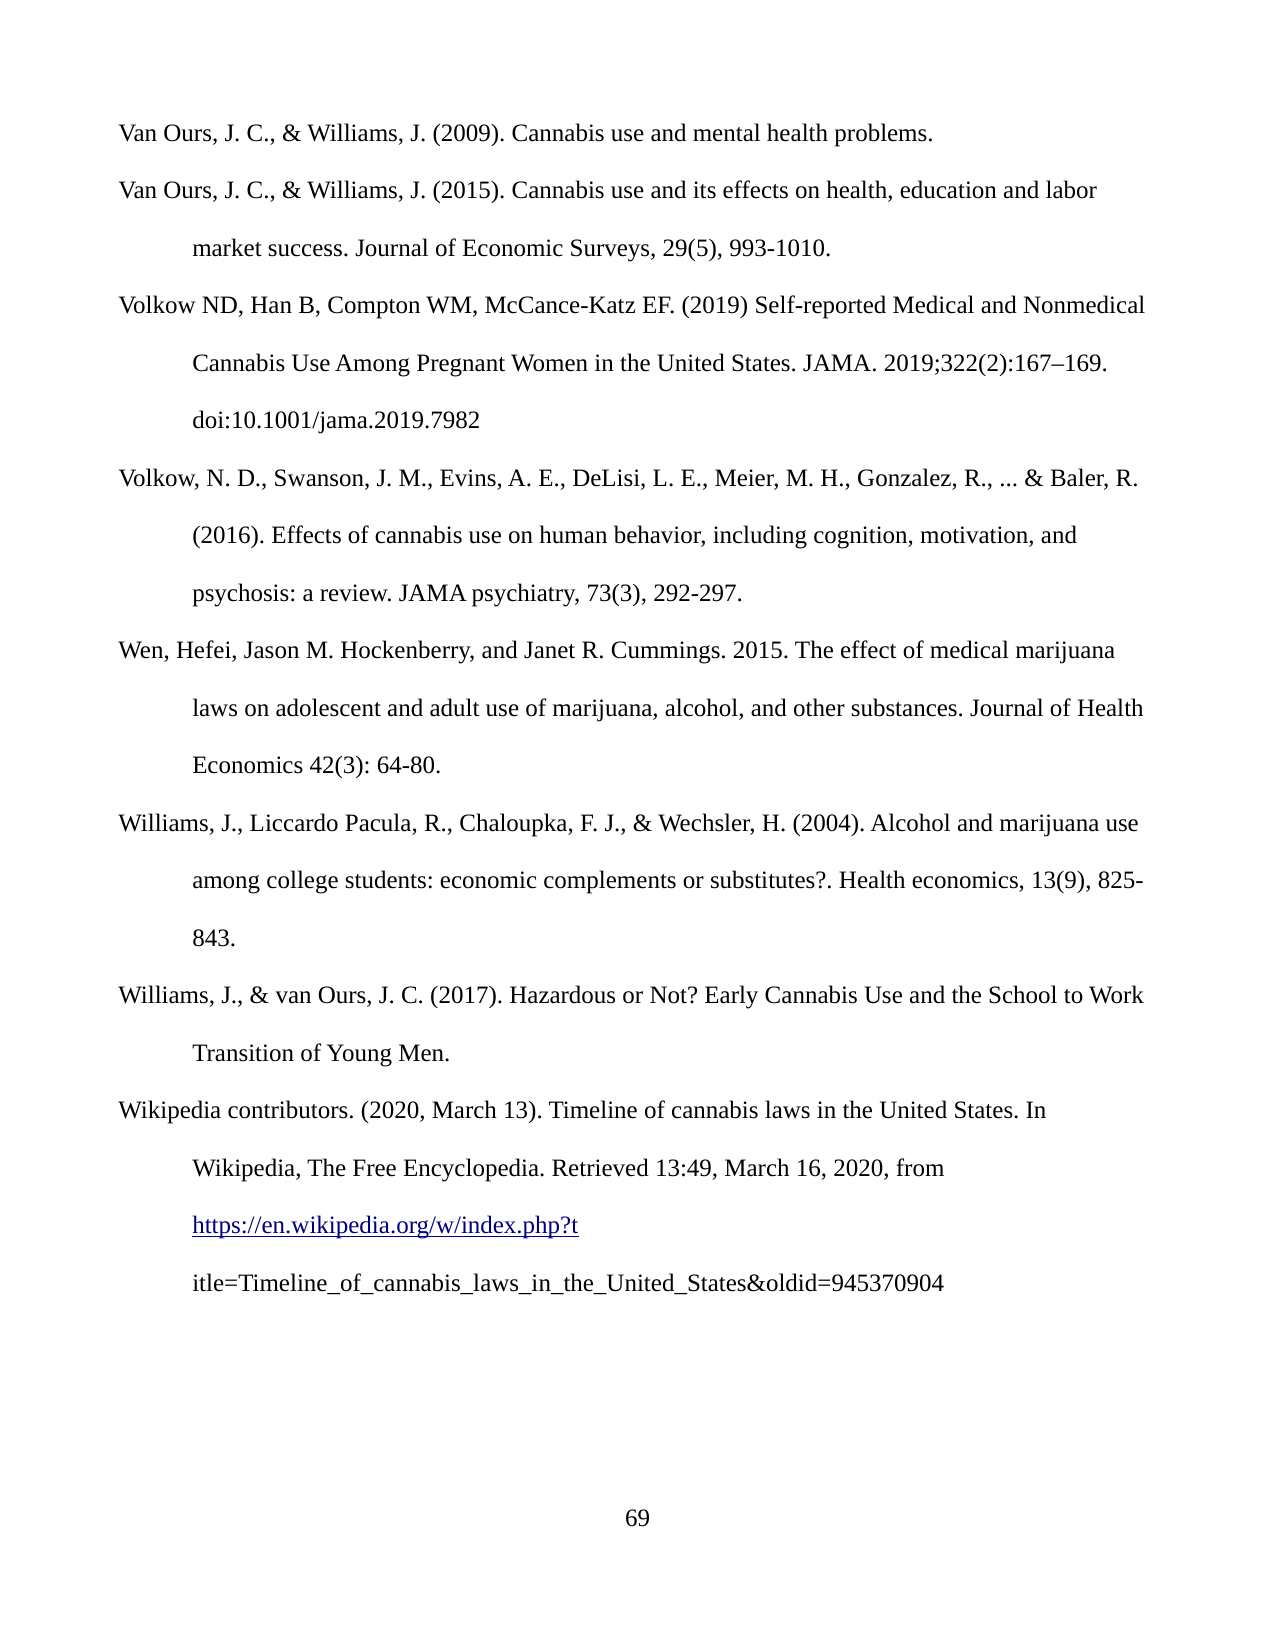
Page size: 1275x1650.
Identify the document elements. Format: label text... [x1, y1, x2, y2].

text Volkow, N. D., Swanson, J. M., Evins, A. E., DeLisi, L. E., Meier, M. H., Gonzalez, R., ... & Baler, R. (2016). Effects of cannabis use on human behavior, including cognition, motivation, and psychosis: a review. JAMA psychiatry, 73(3), 292-297. [118, 463, 1157, 607]
text Wen, Hefei, Jason M. Hockenberry, and Janet R. Cummings. 2015. The effect of medical marijuana laws on adolescent and adult use of marijuana, alcohol, and other substances. Journal of Health Economics 42(3): 64-80. [118, 636, 1157, 779]
text Williams, J., Liccardo Pacula, R., Chaloupka, F. J., & Wechsler, H. (2004). Alcohol and marijuana use among college students: economic complements or substitutes?. Health economics, 13(9), 825- 843. [118, 808, 1157, 952]
text Van Ours, J. C., & Williams, J. (2015). Cannabis use and its effects on health, education and labor market success. Journal of Economic Surveys, 29(5), 993-1010. [118, 176, 1157, 262]
text Williams, J., & van Ours, J. C. (2017). Hazardous or Not? Early Cannabis Use and the School to Work Transition of Young Men. [118, 981, 1157, 1067]
text Volkow ND, Han B, Compton WM, McCance-Katz EF. (2019) Self-reported Medical and Nonmedical Cannabis Use Among Pregnant Women in the United States. JAMA. 2019;322(2):167–169. doi:10.1001/jama.2019.7982 [118, 291, 1157, 434]
text Van Ours, J. C., & Williams, J. (2009). Cannabis use and mental health problems. [118, 118, 1157, 147]
text Wikipedia contributors. (2020, March 13). Timeline of cannabis laws in the United States. In Wikipedia, The Free Encyclopedia. Retrieved 13:49, March 16, 2020, from https://en.wikipedia.org/w/index.php?t itle=Timeline_of_cannabis_laws_in_the_United_States&oldid=945370904 [118, 1096, 1157, 1297]
